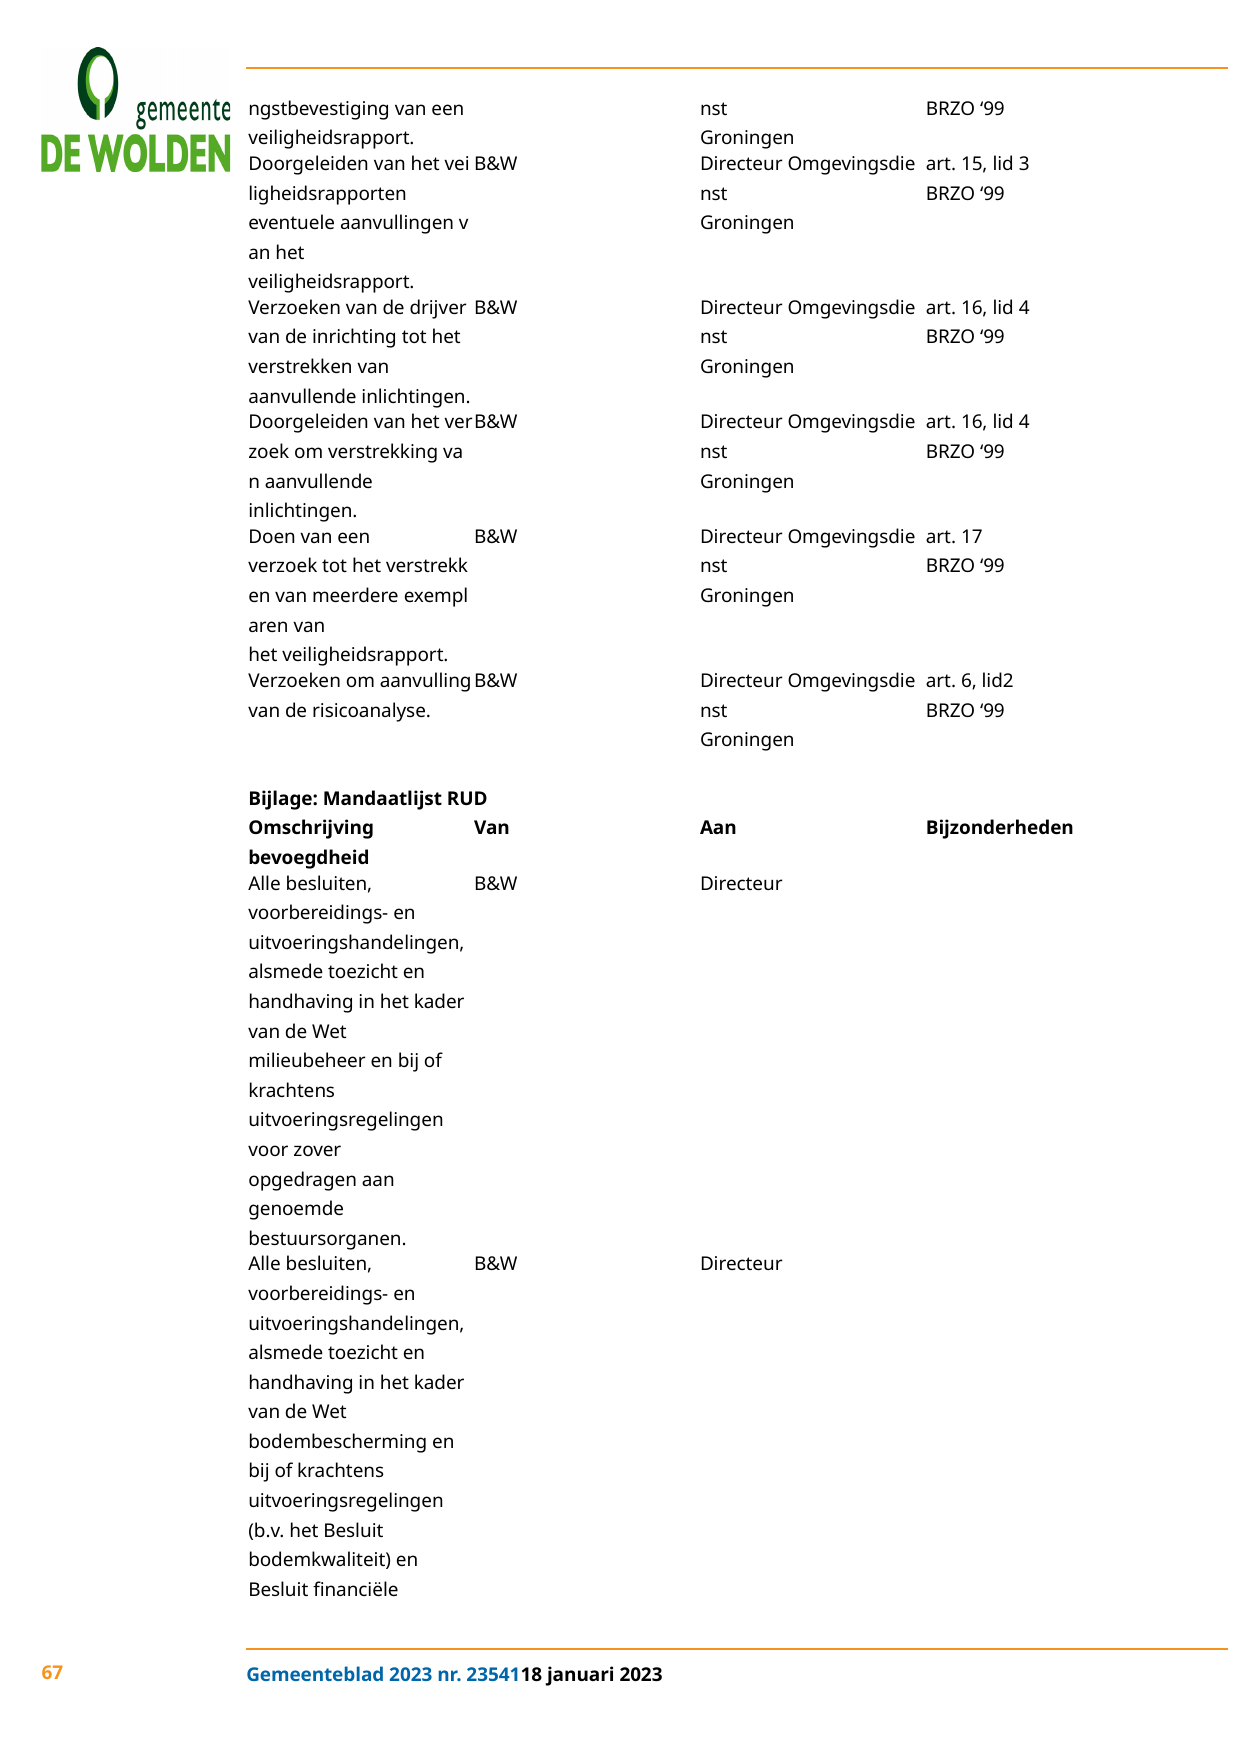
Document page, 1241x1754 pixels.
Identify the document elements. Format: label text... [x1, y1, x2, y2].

table_cell art. 16, lid 4 BRZO ‘99 [926, 409, 1152, 523]
table_cell Verzoeken van de drijver van de inrichting tot het verstrekken van aanvullende inlichtingen. [248, 294, 474, 409]
table_cell [474, 95, 700, 150]
table_cell Directeur Omgevingsdienst Groningen [700, 294, 926, 409]
table_cell B&W [474, 150, 700, 294]
table_cell Directeur [700, 870, 926, 1251]
table_cell Alle besluiten, voorbereidings- en uitvoeringshandelingen, alsmede toezicht en handhaving in het kader van de Wet bodembescherming en bij of krachtens uitvoeringsregelingen (b.v. het Besluit bodemkwaliteit) en Besluit financiële [248, 1251, 474, 1602]
table_header Van [474, 815, 700, 870]
table_cell Directeur Omgevingsdienst Groningen [700, 150, 926, 294]
table_cell Directeur Omgevingsdienst Groningen [700, 409, 926, 523]
table_header Omschrijving bevoegdheid [248, 815, 474, 870]
table_cell Doorgeleiden van het verzoek om verstrekking van aanvullende inlichtingen. [248, 409, 474, 523]
table_header Bijzonderheden [926, 815, 1152, 870]
table_cell Doen van een verzoek tot het verstrekken van meerdere exemplaren van het veiligheidsrapport. [248, 523, 474, 667]
table_cell art. 17 BRZO ‘99 [926, 523, 1152, 667]
table_cell art. 16, lid 4 BRZO ‘99 [926, 294, 1152, 409]
table_cell B&W [474, 1251, 700, 1602]
table_cell Verzoeken om aanvulling van de risicoanalyse. [248, 667, 474, 752]
text Bijlage: Mandaatlijst RUD [248, 785, 1152, 811]
table_cell BRZO ‘99 [926, 95, 1152, 150]
table_cell Directeur [700, 1251, 926, 1602]
table_cell B&W [474, 409, 700, 523]
table_cell art. 15, lid 3 BRZO ‘99 [926, 150, 1152, 294]
table_cell Doorgeleiden van het veiligheidsrapporten eventuele aanvullingen van het veiligheidsrapport. [248, 150, 474, 294]
table_cell Directeur Omgevingsdienst Groningen [700, 523, 926, 667]
table_cell [926, 870, 1152, 1251]
table_cell art. 6, lid2 BRZO ‘99 [926, 667, 1152, 752]
table_cell Directeur Omgevingsdienst Groningen [700, 667, 926, 752]
table_cell [926, 1251, 1152, 1602]
table_header Aan [700, 815, 926, 870]
table_cell B&W [474, 667, 700, 752]
table_cell Alle besluiten, voorbereidings- en uitvoeringshandelingen, alsmede toezicht en handhaving in het kader van de Wet milieubeheer en bij of krachtens uitvoeringsregelingen voor zover opgedragen aan genoemde bestuursorganen. [248, 870, 474, 1251]
table_cell B&W [474, 870, 700, 1251]
table_cell ngstbevestiging van een veiligheidsrapport. [248, 95, 474, 150]
table_cell B&W [474, 294, 700, 409]
picture [41, 47, 231, 172]
table_cell B&W [474, 523, 700, 667]
table_cell nst Groningen [700, 95, 926, 150]
